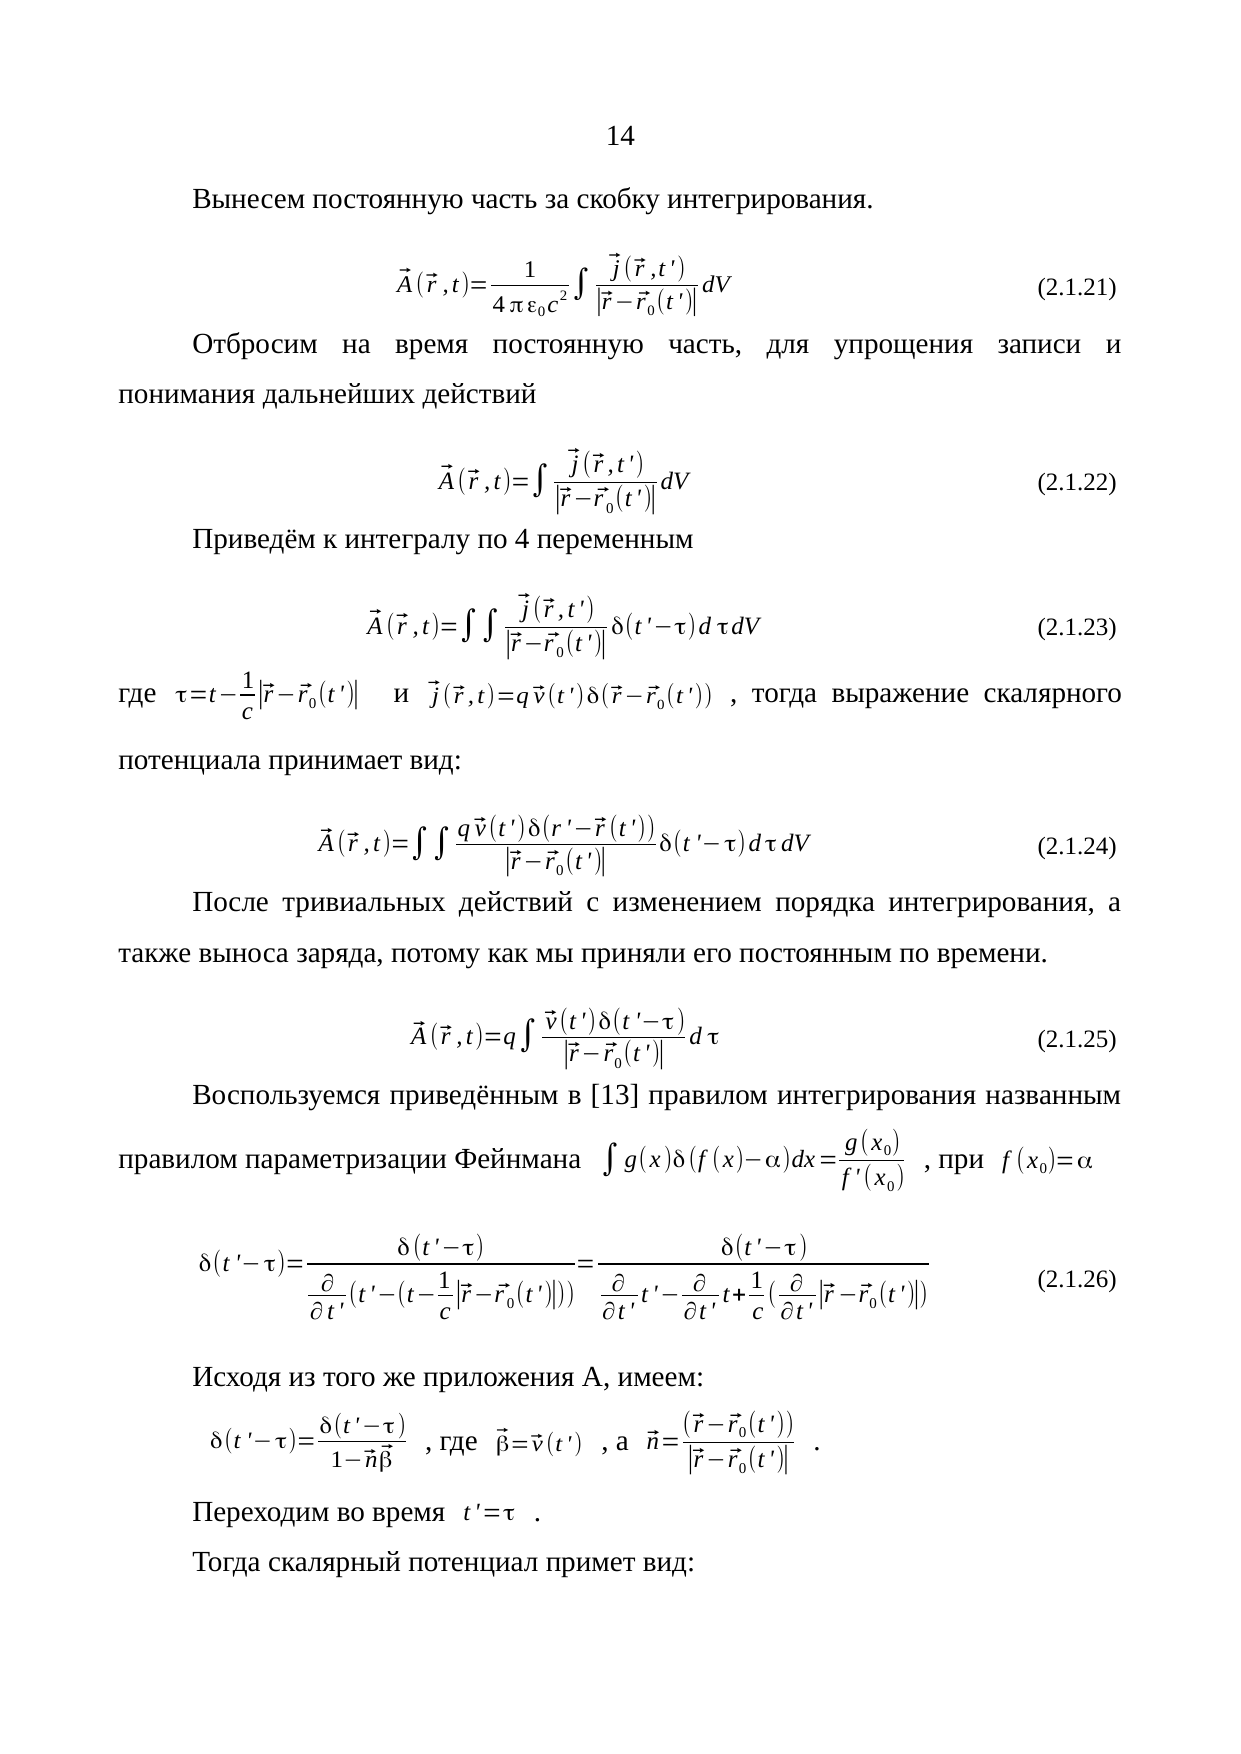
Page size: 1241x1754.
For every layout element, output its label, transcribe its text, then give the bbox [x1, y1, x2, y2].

table_header [118, 1000, 1010, 1077]
table_header (2.1.23) [1010, 587, 1122, 666]
table_header (2.1.24) [1010, 807, 1122, 884]
text где и, тогда выражение скалярного потенциала принимает вид: [118, 666, 1122, 776]
table_header [118, 587, 1010, 666]
text Вынесем постоянную часть за скобку интегрирования. [118, 181, 1122, 215]
text Приведём к интегралу по 4 переменным [118, 521, 1122, 555]
table_header (2.1.22) [1010, 442, 1122, 521]
text Переходим во время. [118, 1494, 1122, 1527]
text Отбросим на время постоянную часть, для упрощения записи и понимания дальнейших действий [118, 326, 1122, 410]
table_header [118, 442, 1010, 521]
text Тогда скалярный потенциал примет вид: [118, 1544, 1122, 1578]
table_header (2.1.26) [1010, 1226, 1122, 1330]
text Исходя из того же приложения А, имеем: [118, 1359, 1122, 1393]
table_header [118, 807, 1010, 884]
table_header [118, 1226, 1010, 1330]
text После тривиальных действий с изменением порядка интегрирования, а также выноса заряда, потому как мы приняли его постоянным по времени. [118, 884, 1122, 968]
table_header (2.1.21) [1010, 246, 1122, 326]
text Воспользуемся приведённым в [13] правилом интегрирования названным правилом параметризации Фейнмана, при [118, 1077, 1122, 1195]
table_header (2.1.25) [1010, 1000, 1122, 1077]
text , где, а. [118, 1409, 1122, 1477]
table_header [118, 246, 1010, 326]
